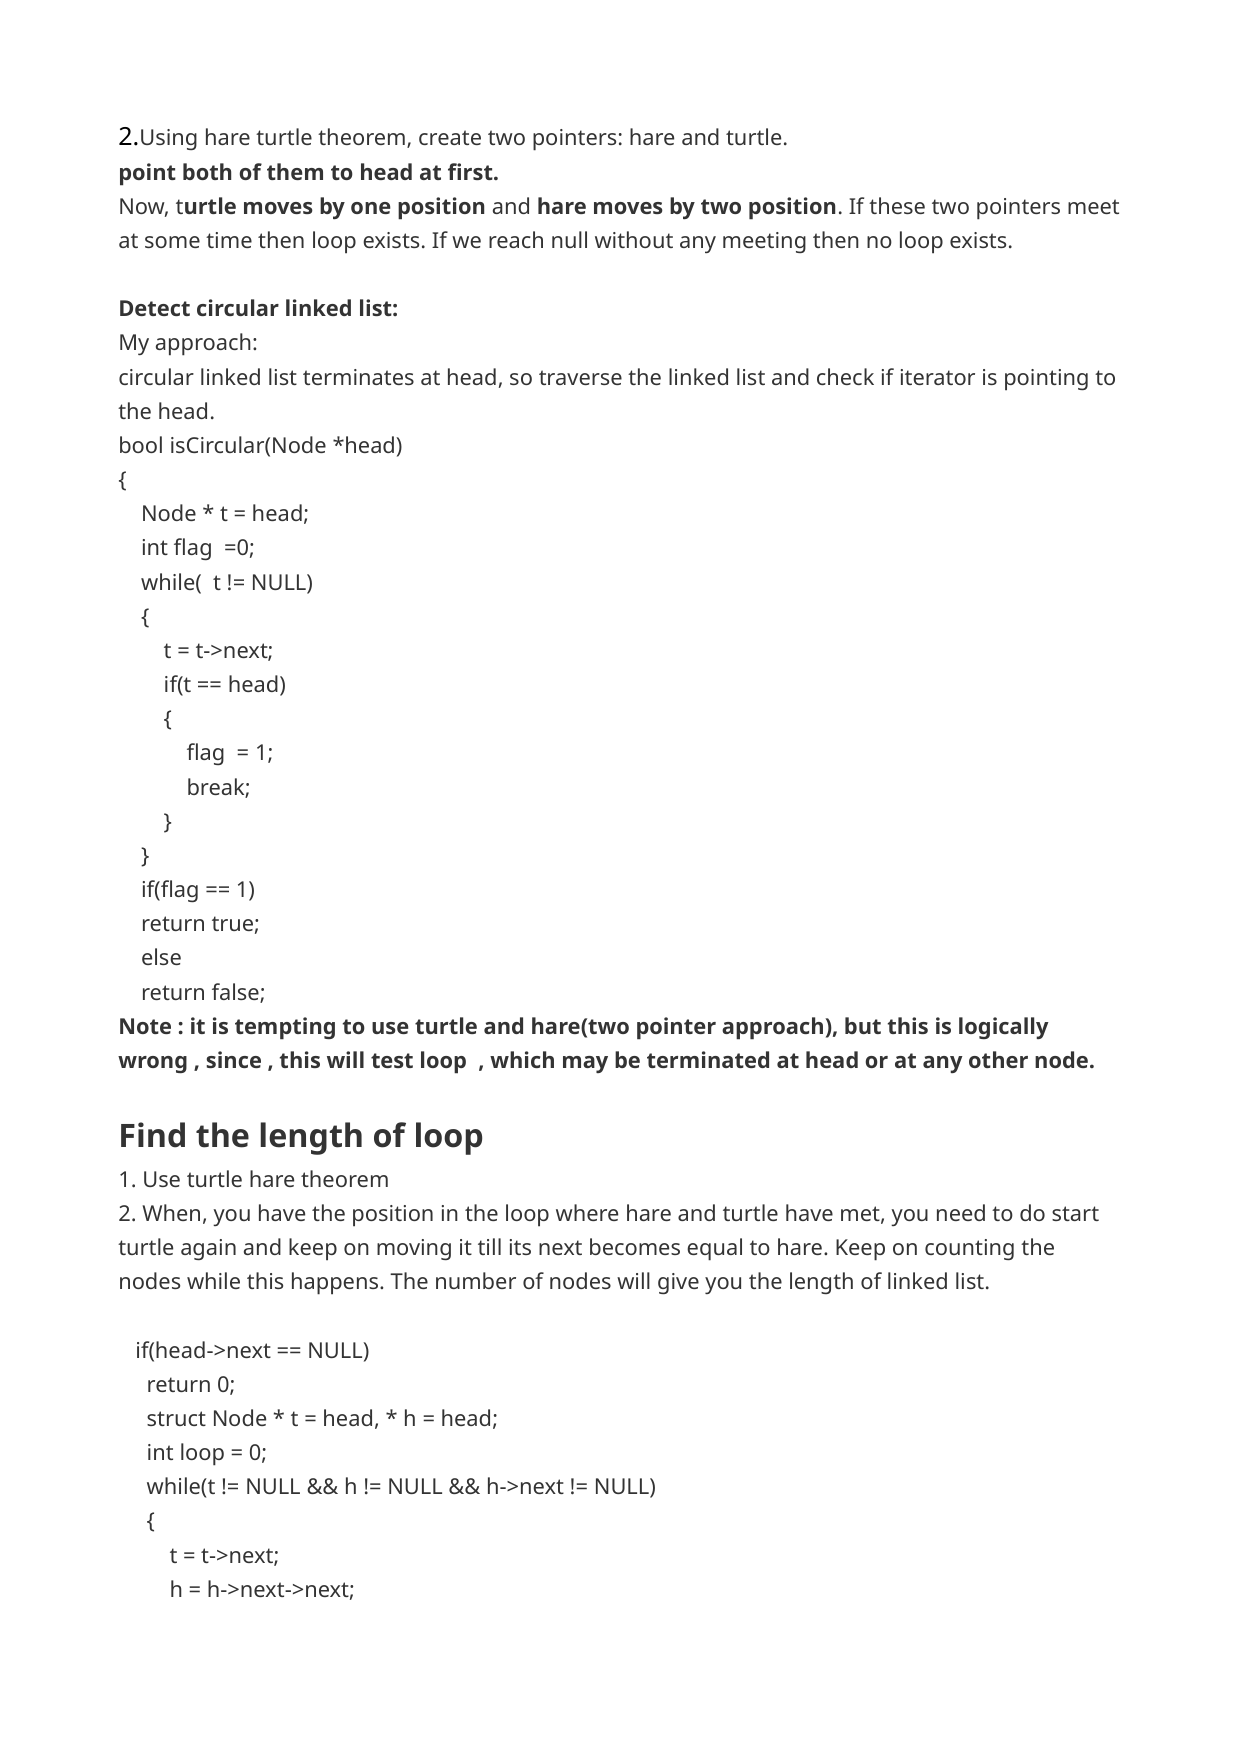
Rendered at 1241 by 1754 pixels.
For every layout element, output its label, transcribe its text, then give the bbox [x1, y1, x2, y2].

text t = t->next; [118, 1539, 1122, 1569]
text else [118, 942, 1122, 972]
text if(head->next == NULL) [118, 1334, 1122, 1364]
text 2.Using hare turtle theorem, create two pointers: hare and turtle. point both of them to head at first. Now, turtle moves by one position and hare moves by two position. If these two pointers meet at some time then loop exists. If we reach null without any meeting then no loop exists. [118, 118, 1122, 255]
text } [118, 806, 1122, 836]
text Node * t = head; [118, 498, 1122, 528]
text while(t != NULL && h != NULL && h->next != NULL) [118, 1471, 1122, 1501]
text break; [118, 772, 1122, 801]
text int flag =0; [118, 532, 1122, 562]
text { [118, 1505, 1122, 1535]
text h = h->next->next; [118, 1574, 1122, 1603]
text struct Node * t = head, * h = head; [118, 1403, 1122, 1433]
text return 0; [118, 1369, 1122, 1398]
text return true; [118, 908, 1122, 938]
text return false; [118, 977, 1122, 1006]
text int loop = 0; [118, 1437, 1122, 1467]
text Find the length of loop [118, 1113, 1122, 1157]
text Note : it is tempting to use turtle and hare(two pointer approach), but this is logically wrong , since , this will test loop , which may be terminated at head or at any other node. [118, 1011, 1122, 1075]
text t = t->next; [118, 635, 1122, 665]
text 1. Use turtle hare theorem [118, 1164, 1122, 1193]
text flag = 1; [118, 737, 1122, 767]
text { [118, 703, 1122, 733]
text Detect circular linked list: [118, 293, 1122, 323]
text circular linked list terminates at head, so traverse the linked list and check if iterator is pointing to the head. [118, 362, 1122, 426]
text { [118, 464, 1122, 494]
text while( t != NULL) [118, 567, 1122, 596]
text if(t == head) [118, 669, 1122, 699]
text 2. When, you have the position in the loop where hare and turtle have met, you need to do start turtle again and keep on moving it till its next becomes equal to hare. Keep on counting the nodes while this happens. The number of nodes will give you the length of linked list. [118, 1198, 1122, 1296]
text { [118, 601, 1122, 631]
text bool isCircular(Node *head) [118, 430, 1122, 460]
text My approach: [118, 327, 1122, 357]
text } [118, 840, 1122, 870]
text if(flag == 1) [118, 874, 1122, 904]
